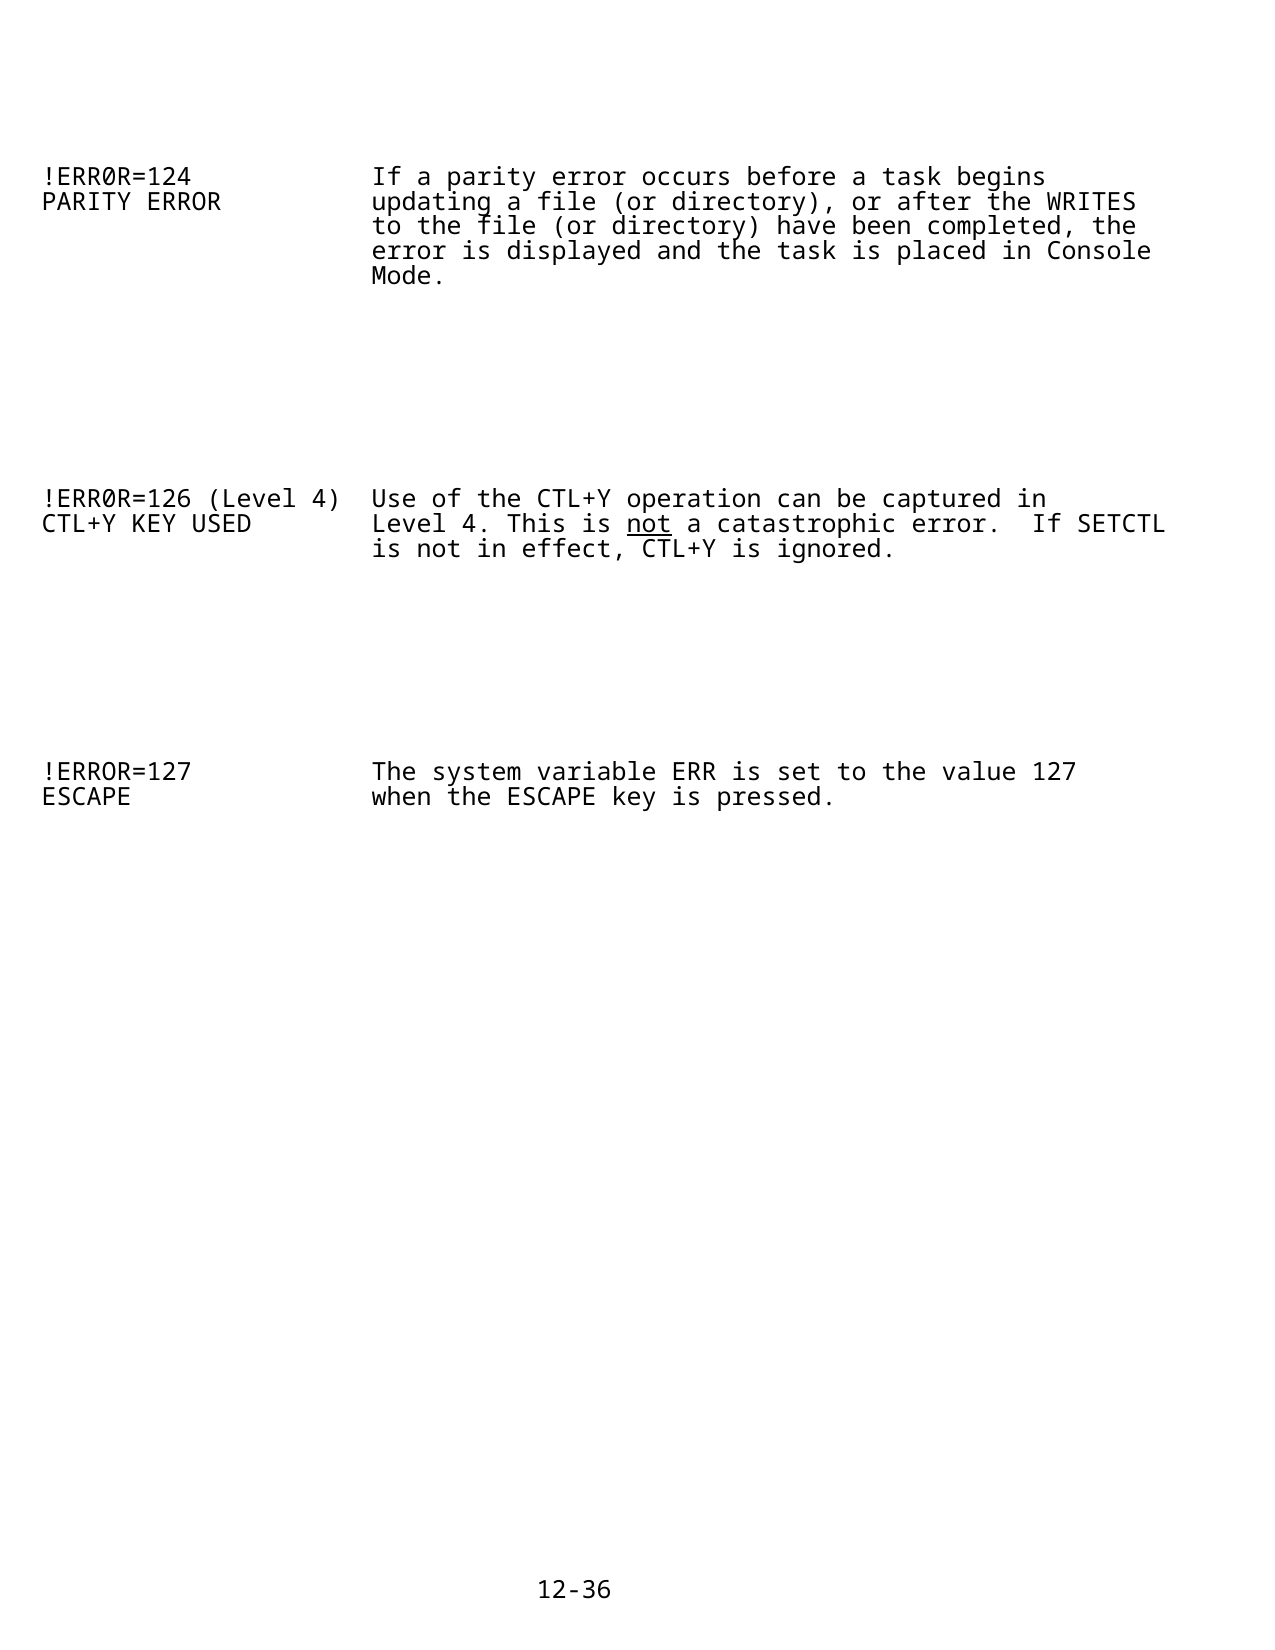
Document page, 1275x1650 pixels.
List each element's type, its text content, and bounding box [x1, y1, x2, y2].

text error is displayed and the task is placed in Console [41, 240, 1234, 264]
text !ERR0R=126 (Level 4) Use of the CTL+Y operation can be captured in [41, 488, 1234, 512]
text 12-36 [41, 1578, 1234, 1603]
text !ERR0R=124 If a parity error occurs before a task begins [41, 165, 1234, 190]
text PARITY ERROR updating a file (or directory), or after the WRITES [41, 190, 1234, 215]
text is not in effect, CTL+Y is ignored. [41, 537, 1234, 562]
text to the file (or directory) have been completed, the [41, 215, 1234, 240]
text CTL+Y KEY USED Level 4. This is not a catastrophic error. If SETCTL [41, 512, 1234, 537]
text ESCAPE when the ESCAPE key is pressed. [41, 785, 1234, 810]
text !ERROR=127 The system variable ERR is set to the value 127 [41, 760, 1234, 785]
text Mode. [41, 264, 1234, 289]
